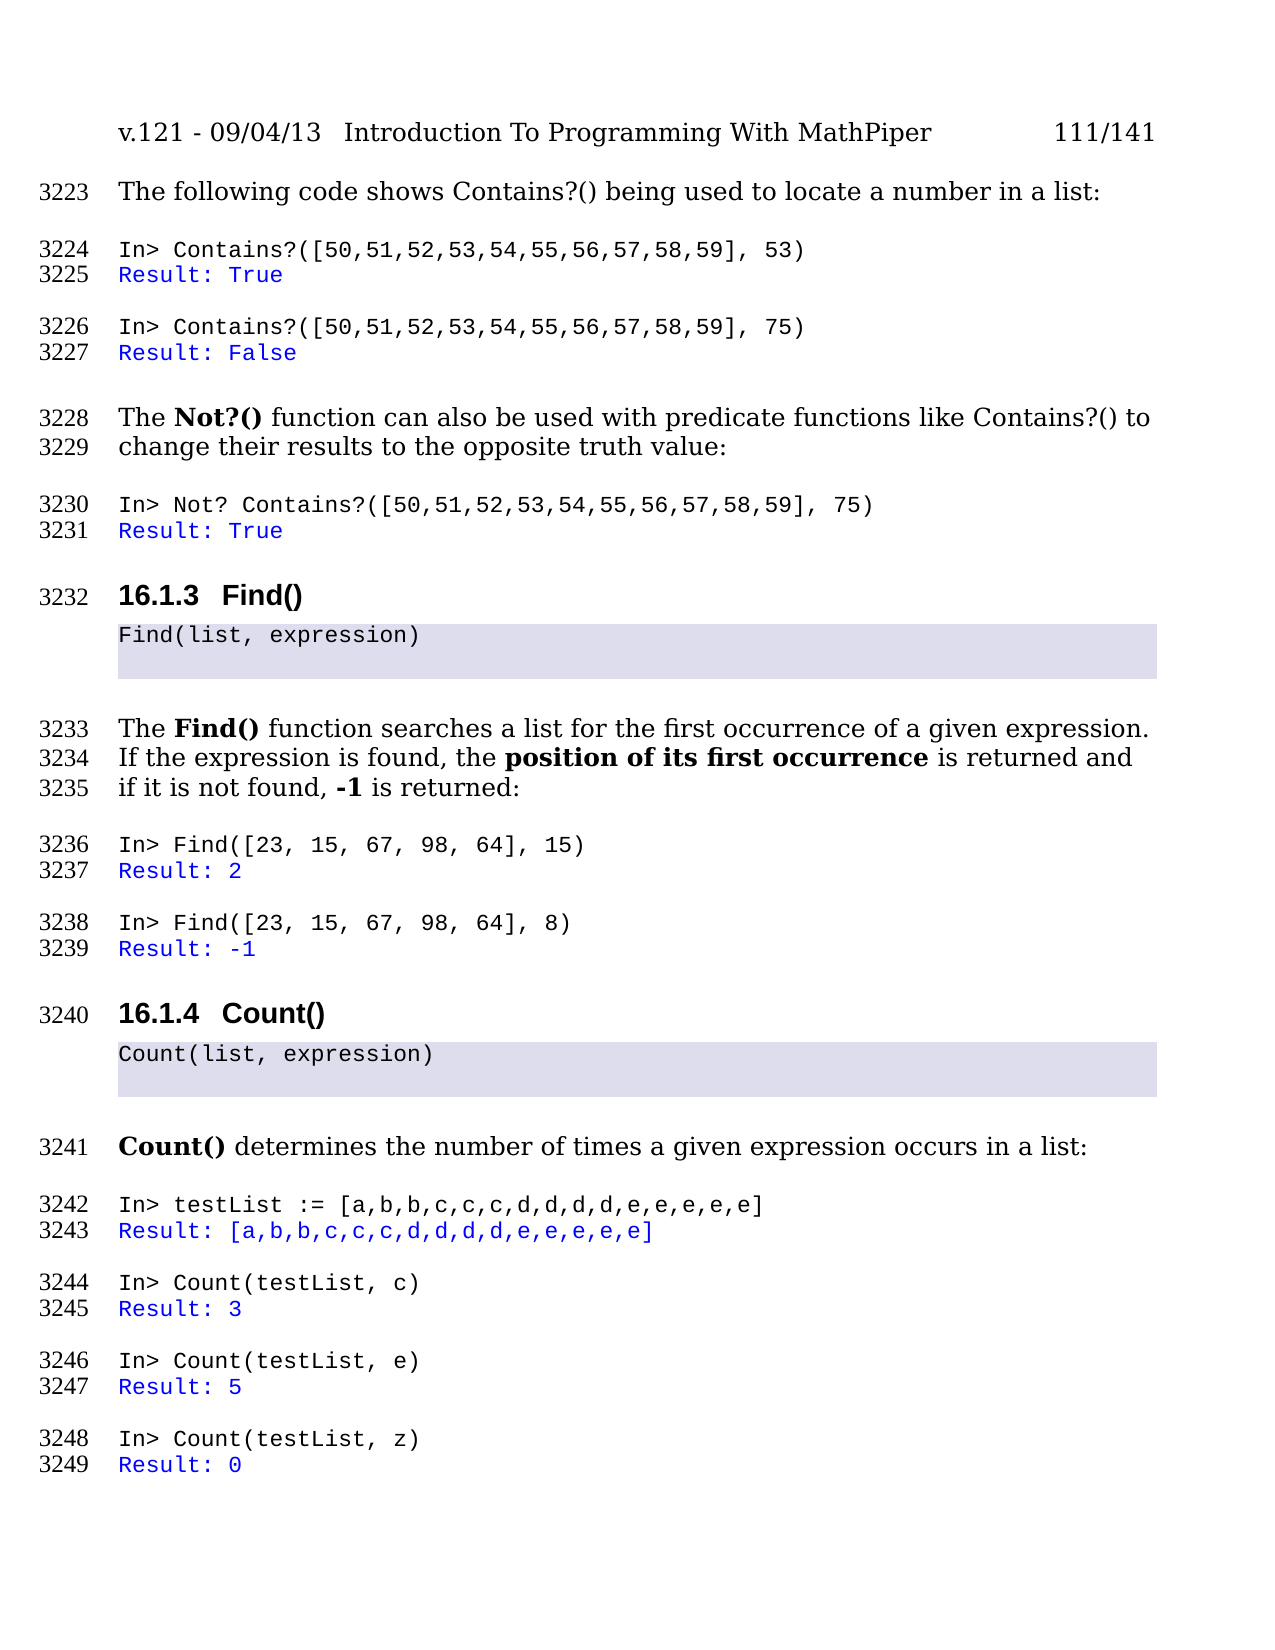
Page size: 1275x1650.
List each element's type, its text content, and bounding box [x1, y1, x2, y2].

text Result: 5 [118, 1375, 1157, 1401]
text Result: [a,b,b,c,c,c,d,d,d,d,e,e,e,e,e] [118, 1220, 1157, 1246]
text Result: True [118, 264, 1157, 290]
text In> testList := [a,b,b,c,c,c,d,d,d,d,e,e,e,e,e] [118, 1194, 1157, 1220]
text Result: 2 [118, 860, 1157, 886]
subtitle Count() [118, 997, 1157, 1030]
text The following code shows Contains?() being used to locate a number in a list: [118, 177, 1157, 206]
text Result: True [118, 519, 1157, 545]
text Result: 3 [118, 1297, 1157, 1323]
subtitle Find() [118, 578, 1157, 611]
text In> Count(testList, z) [118, 1427, 1157, 1453]
text In> Contains?([50,51,52,53,54,55,56,57,58,59], 53) [118, 238, 1157, 264]
text In> Not? Contains?([50,51,52,53,54,55,56,57,58,59], 75) [118, 493, 1157, 519]
text In> Contains?([50,51,52,53,54,55,56,57,58,59], 75) [118, 316, 1157, 342]
text The Find() function searches a list for the first occurrence of a given expression. If the expression is found, the position of its first occurrence is returned and if it is not found, -1 is returned: [118, 714, 1157, 802]
text Count() determines the number of times a given expression occurs in a list: [118, 1132, 1157, 1162]
text Result: False [118, 342, 1157, 368]
table_header Find(list, expression) [118, 624, 1157, 679]
text In> Count(testList, c) [118, 1272, 1157, 1297]
text In> Count(testList, e) [118, 1349, 1157, 1375]
text In> Find([23, 15, 67, 98, 64], 8) [118, 912, 1157, 938]
text Result: -1 [118, 938, 1157, 963]
text The Not?() function can also be used with predicate functions like Contains?() to change their results to the opposite truth value: [118, 402, 1157, 461]
text Result: 0 [118, 1453, 1157, 1479]
text In> Find([23, 15, 67, 98, 64], 15) [118, 834, 1157, 860]
table_header Count(list, expression) [118, 1042, 1157, 1097]
